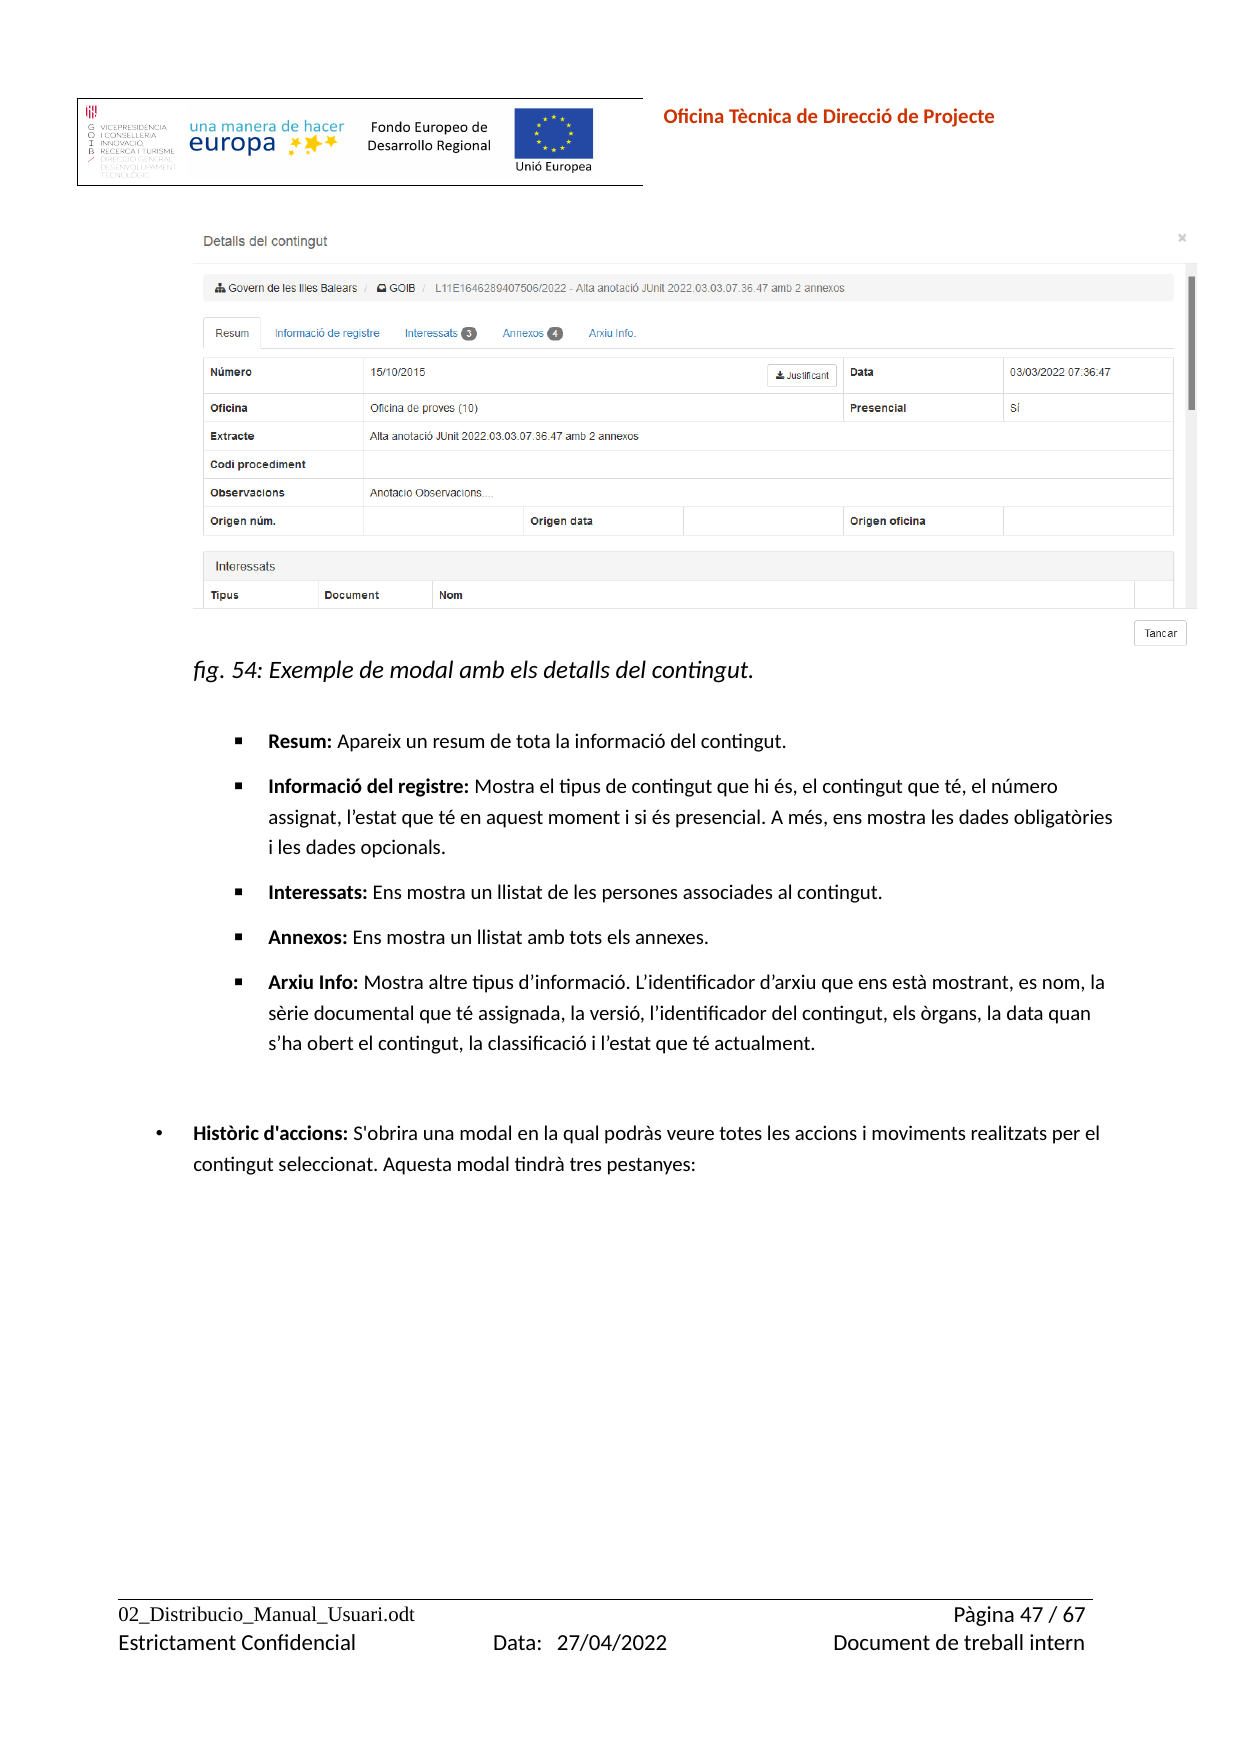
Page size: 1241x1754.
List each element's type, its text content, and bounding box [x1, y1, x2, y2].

picture [187, 103, 599, 180]
list Resum: Apareix un resum de tota la informació del contingut. [231, 729, 1122, 754]
list Històric d'accions: S'obrira una modal en la qual podràs veure totes les accions i moviments realitzats per el contingut seleccionat. Aquesta modal tindrà tres pestanyes: [156, 1120, 1122, 1176]
list fig. 54: Exemple de modal amb els detalls del contingut. [193, 655, 1197, 685]
list Interessats: Ens mostra un llistat de les persones associades al contingut. [231, 879, 1122, 905]
list Arxiu Info: Mostra altre tipus d’informació. L’identificador d’arxiu que ens està mostrant, es nom, la sèrie documental que té assignada, la versió, l’identificador del contingut, els òrgans, la data quan s’ha obert el contingut, la classificació i l’estat que té actualment. [231, 969, 1122, 1056]
picture [82, 103, 181, 180]
list Annexos: Ens mostra un llistat amb tots els annexes. [231, 924, 1122, 950]
picture [193, 221, 1198, 655]
list Informació del registre: Mostra el tipus de contingut que hi és, el contingut que té, el número assignat, l’estat que té en aquest moment i si és presencial. A més, ens mostra les dades obligatòries i les dades opcionals. [231, 774, 1122, 860]
